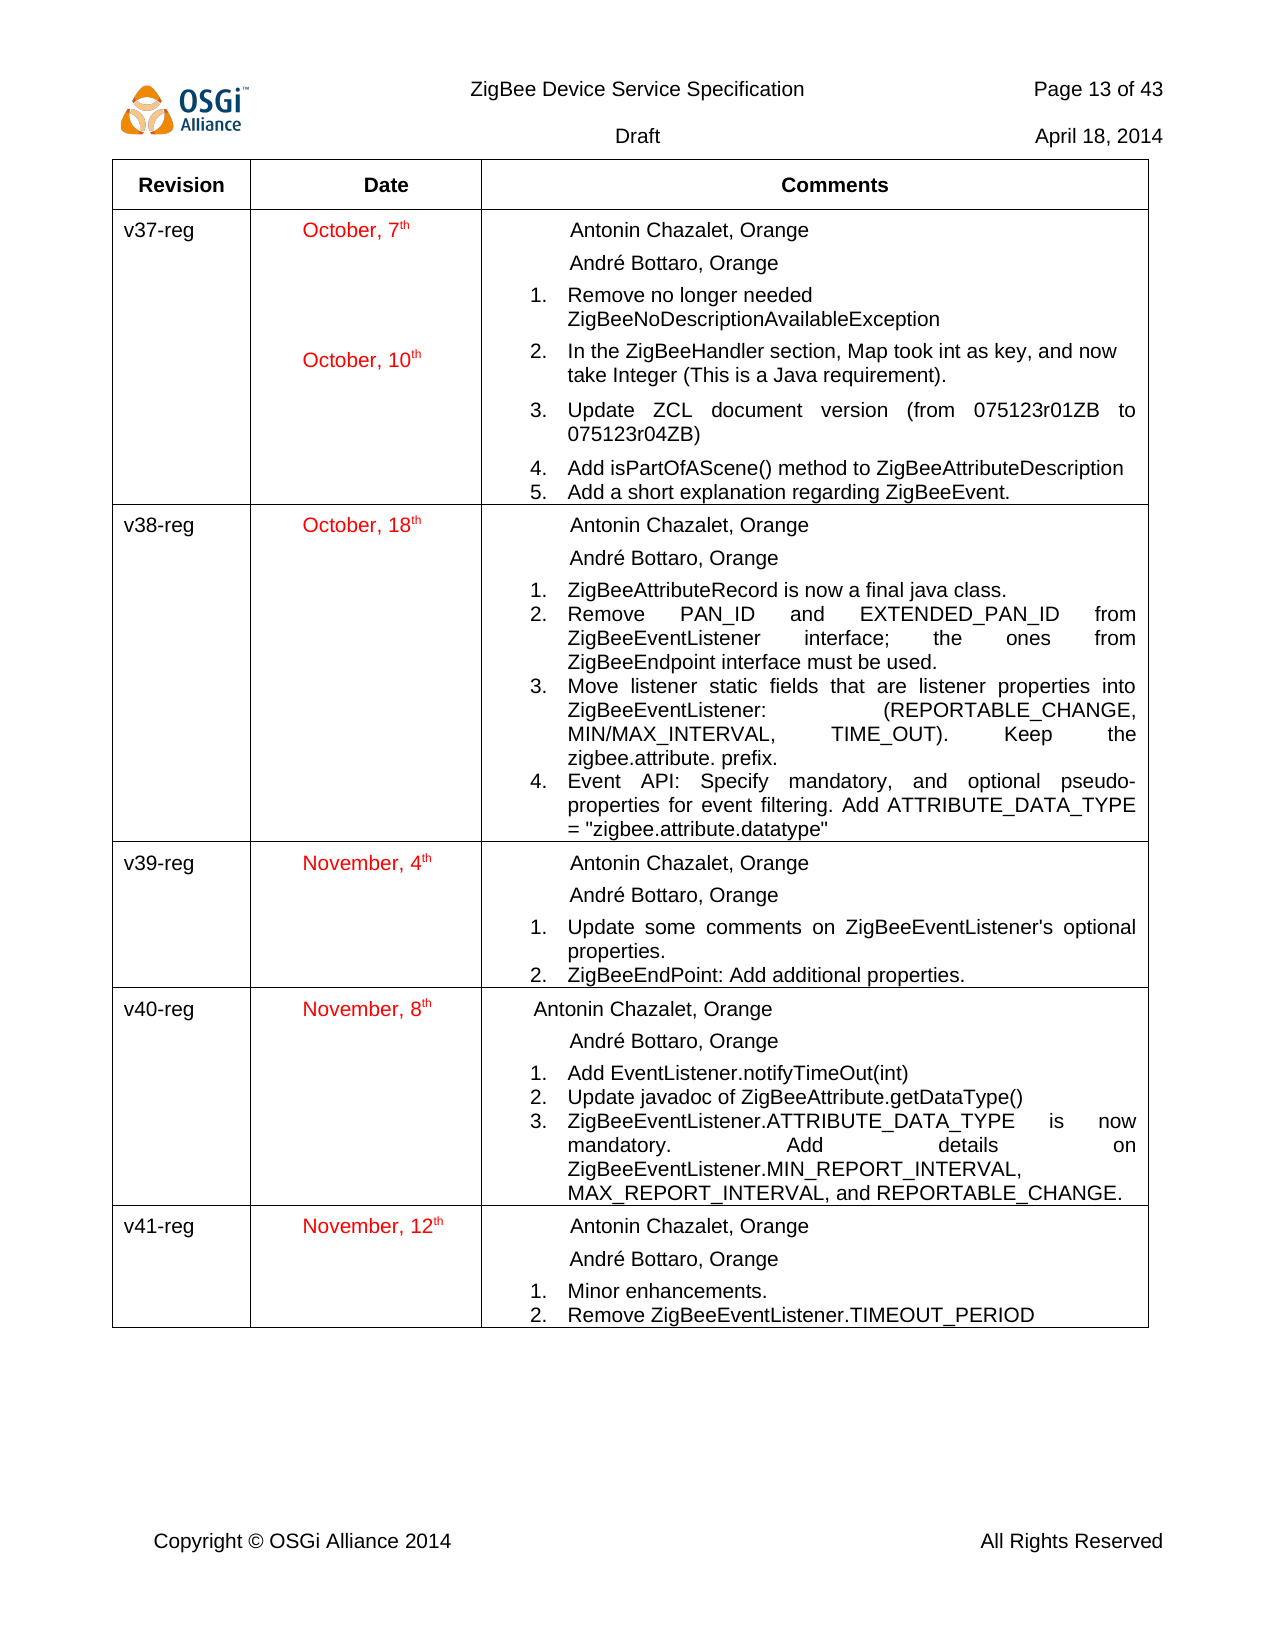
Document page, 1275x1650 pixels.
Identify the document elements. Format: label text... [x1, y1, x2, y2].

table_cell v41-reg [113, 1206, 250, 1327]
table_cell v39-reg [113, 842, 250, 987]
picture [113, 78, 257, 142]
table_cell November, 12th [251, 1206, 481, 1327]
table_cell November, 8th [251, 988, 481, 1205]
table_header Date [251, 160, 481, 209]
table_cell Antonin Chazalet, Orange André Bottaro, Orange Remove no longer needed ZigBeeNoDescriptionAvailableException In the ZigBeeHandler section, Map took int as key, and now take Integer (This is a Java requirement). Update ZCL document version (from 075123r01ZB to 075123r04ZB) Add isPartOfAScene() method to ZigBeeAttributeDescription Add a short explanation regarding ZigBeeEvent. [482, 210, 1148, 504]
table_cell Antonin Chazalet, Orange André Bottaro, Orange Minor enhancements. Remove ZigBeeEventListener.TIMEOUT_PERIOD [482, 1206, 1148, 1327]
table_cell v38-reg [113, 505, 250, 841]
table_cell November, 4th [251, 842, 481, 987]
table_header Revision [113, 160, 250, 209]
table_cell Antonin Chazalet, Orange André Bottaro, Orange Add EventListener.notifyTimeOut(int) Update javadoc of ZigBeeAttribute.getDataType() ZigBeeEventListener.ATTRIBUTE_DATA_TYPE is now mandatory. Add details on ZigBeeEventListener.MIN_REPORT_INTERVAL, MAX_REPORT_INTERVAL, and REPORTABLE_CHANGE. [482, 988, 1148, 1205]
table_cell Antonin Chazalet, Orange André Bottaro, Orange Update some comments on ZigBeeEventListener's optional properties. ZigBeeEndPoint: Add additional properties. [482, 842, 1148, 987]
table_cell Antonin Chazalet, Orange André Bottaro, Orange ZigBeeAttributeRecord is now a final java class. Remove PAN_ID and EXTENDED_PAN_ID from ZigBeeEventListener interface; the ones from ZigBeeEndpoint interface must be used. Move listener static fields that are listener properties into ZigBeeEventListener: (REPORTABLE_CHANGE, MIN/MAX_INTERVAL, TIME_OUT). Keep the zigbee.attribute. prefix. Event API: Specify mandatory, and optional pseudo-properties for event filtering. Add ATTRIBUTE_DATA_TYPE = "zigbee.attribute.datatype" [482, 505, 1148, 841]
table_header Comments [482, 160, 1148, 209]
table_cell v40-reg [113, 988, 250, 1205]
table_cell v37-reg [113, 210, 250, 504]
table_cell October, 18th [251, 505, 481, 841]
table_cell October, 7th October, 10th [251, 210, 481, 504]
